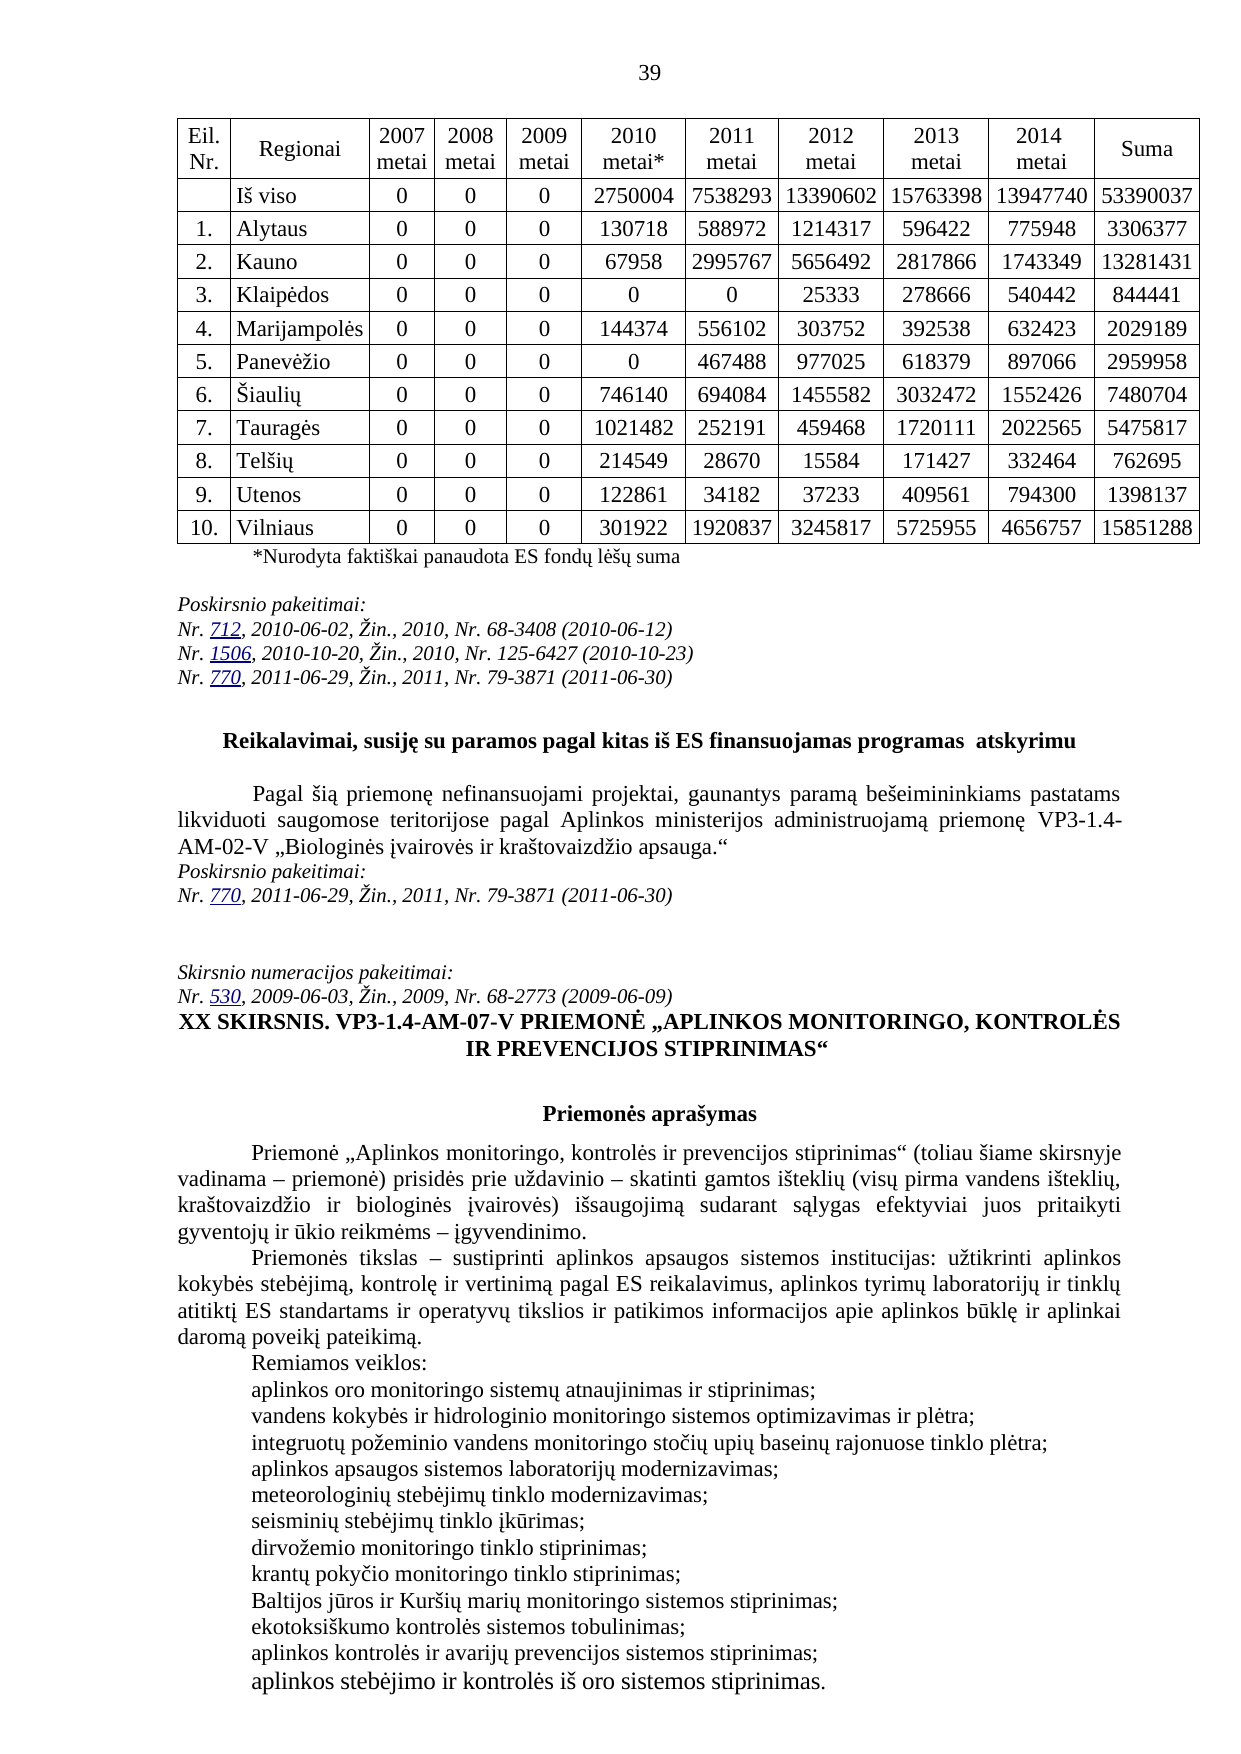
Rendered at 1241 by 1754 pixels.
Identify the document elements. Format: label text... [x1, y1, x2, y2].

table_cell Utenos [231, 478, 369, 510]
text Priemonės tikslas – sustiprinti aplinkos apsaugos sistemos institucijas: užtikrinti aplinkos kokybės stebėjimą, kontrolę ir vertinimą pagal ES reikalavimus, aplinkos tyrimų laboratorijų ir tinklų atitiktį ES standartams ir operatyvų tikslios ir patikimos informacijos apie aplinkos būklę ir aplinkai daromą poveikį pateikimą. [177, 1244, 1122, 1349]
table_cell 3032472 [884, 378, 988, 410]
table_cell 746140 [582, 378, 685, 410]
table_cell 144374 [582, 312, 685, 344]
text aplinkos oro monitoringo sistemų atnaujinimas ir stiprinimas; [177, 1376, 1122, 1402]
text Priemonė „Aplinkos monitoringo, kontrolės ir prevencijos stiprinimas“ (toliau šiame skirsnyje vadinama – priemonė) prisidės prie uždavinio – skatinti gamtos išteklių (visų pirma vandens išteklių, kraštovaizdžio ir biologinės įvairovės) išsaugojimą sudarant sąlygas efektyviai juos pritaikyti gyventojų ir ūkio reikmėms – įgyvendinimo. [177, 1139, 1122, 1244]
table_cell 0 [435, 245, 506, 277]
table_cell 1398137 [1095, 478, 1199, 510]
table_cell 10. [178, 511, 230, 543]
table_cell 13281431 [1095, 245, 1199, 277]
table_cell 0 [370, 245, 434, 277]
table_cell 0 [507, 179, 581, 211]
text Nr. 770, 2011-06-29, Žin., 2011, Nr. 79-3871 (2011-06-30) [177, 664, 1122, 689]
table_cell 556102 [686, 312, 778, 344]
table_header 2007 metai [370, 119, 434, 178]
table_cell 409561 [884, 478, 988, 510]
table_cell 540442 [989, 279, 1094, 311]
table_cell 5475817 [1095, 411, 1199, 443]
table_cell 53390037 [1095, 179, 1199, 211]
table_cell 303752 [779, 312, 883, 344]
table_cell 2022565 [989, 411, 1094, 443]
table_cell 897066 [989, 345, 1094, 377]
table_cell 618379 [884, 345, 988, 377]
table_cell 0 [370, 478, 434, 510]
table_header 2013 metai [884, 119, 988, 178]
table_cell Klaipėdos [231, 279, 369, 311]
table_cell 588972 [686, 212, 778, 244]
table_cell 0 [370, 445, 434, 477]
text Poskirsnio pakeitimai: [177, 859, 1122, 883]
text Pagal šią priemonę nefinansuojami projektai, gaunantys paramą bešeimininkiams pastatams likviduoti saugomose teritorijose pagal Aplinkos ministerijos administruojamą priemonę VP3-1.4-AM-02-V „Biologinės įvairovės ir kraštovaizdžio apsauga.“ [177, 780, 1122, 859]
table_cell 762695 [1095, 445, 1199, 477]
text *Nurodyta faktiškai panaudota ES fondų lėšų suma [177, 544, 1122, 568]
table_cell 15763398 [884, 179, 988, 211]
table_cell 0 [435, 279, 506, 311]
table_cell Šiaulių [231, 378, 369, 410]
table_cell 0 [686, 279, 778, 311]
table_cell 252191 [686, 411, 778, 443]
table_cell 15584 [779, 445, 883, 477]
table_cell 301922 [582, 511, 685, 543]
table_cell 122861 [582, 478, 685, 510]
text XX SKIRSNIS. VP3-1.4-AM-07-V PRIEMONĖ „APLINKOS MONITORINGO, KONTROLĖS IR PREVENCIJOS STIPRINIMAS“ [177, 1008, 1122, 1061]
table_cell 0 [582, 279, 685, 311]
text Nr. 770, 2011-06-29, Žin., 2011, Nr. 79-3871 (2011-06-30) [177, 883, 1122, 907]
text Reikalavimai, susiję su paramos pagal kitas iš ES finansuojamas programas atskyrimu [177, 727, 1122, 754]
table_cell 0 [370, 279, 434, 311]
table_cell 1021482 [582, 411, 685, 443]
table_cell Panevėžio [231, 345, 369, 377]
table_cell 1455582 [779, 378, 883, 410]
table_cell 0 [370, 212, 434, 244]
table_cell 4. [178, 312, 230, 344]
table_cell 0 [370, 345, 434, 377]
table_cell 0 [370, 179, 434, 211]
text vandens kokybės ir hidrologinio monitoringo sistemos optimizavimas ir plėtra; [177, 1402, 1122, 1428]
table_cell 34182 [686, 478, 778, 510]
table_cell 7538293 [686, 179, 778, 211]
table_cell Alytaus [231, 212, 369, 244]
table_cell 459468 [779, 411, 883, 443]
table_cell 3. [178, 279, 230, 311]
table_cell 1920837 [686, 511, 778, 543]
table_cell 2. [178, 245, 230, 277]
table_header 2014 metai [989, 119, 1094, 178]
table_cell 278666 [884, 279, 988, 311]
table_header 2010 metai* [582, 119, 685, 178]
text Nr. 1506, 2010-10-20, Žin., 2010, Nr. 125-6427 (2010-10-23) [177, 641, 1122, 664]
table_cell 0 [435, 212, 506, 244]
table_cell 9. [178, 478, 230, 510]
table_cell 2959958 [1095, 345, 1199, 377]
table_cell 392538 [884, 312, 988, 344]
table_cell Iš viso [231, 179, 369, 211]
table_cell Tauragės [231, 411, 369, 443]
table_cell 8. [178, 445, 230, 477]
table_cell 2817866 [884, 245, 988, 277]
table_cell 844441 [1095, 279, 1199, 311]
table_cell 0 [435, 411, 506, 443]
table_cell 3245817 [779, 511, 883, 543]
text seisminių stebėjimų tinklo įkūrimas; [177, 1508, 1122, 1534]
table_cell Marijampolės [231, 312, 369, 344]
text ekotoksiškumo kontrolės sistemos tobulinimas; [177, 1613, 1122, 1639]
table_cell 0 [507, 378, 581, 410]
table_cell 2029189 [1095, 312, 1199, 344]
table_cell 15851288 [1095, 511, 1199, 543]
text Poskirsnio pakeitimai: [177, 592, 1122, 616]
table_cell 0 [435, 179, 506, 211]
table_cell 130718 [582, 212, 685, 244]
table_cell 0 [370, 411, 434, 443]
table_cell 7. [178, 411, 230, 443]
table_cell Kauno [231, 245, 369, 277]
table_cell 0 [507, 345, 581, 377]
table_cell 2995767 [686, 245, 778, 277]
table_cell 0 [582, 345, 685, 377]
table_cell 0 [435, 478, 506, 510]
table_cell 3306377 [1095, 212, 1199, 244]
table_cell 5. [178, 345, 230, 377]
text Remiamos veiklos: [177, 1349, 1122, 1376]
text Baltijos jūros ir Kuršių marių monitoringo sistemos stiprinimas; [177, 1587, 1122, 1613]
table_cell 13390602 [779, 179, 883, 211]
table_header Eil. Nr. [178, 119, 230, 178]
table_cell 0 [435, 511, 506, 543]
table_cell 0 [435, 345, 506, 377]
table_cell 67958 [582, 245, 685, 277]
table_cell Vilniaus [231, 511, 369, 543]
table_cell 0 [370, 511, 434, 543]
table_cell 5725955 [884, 511, 988, 543]
table_cell 694084 [686, 378, 778, 410]
text Priemonės aprašymas [177, 1100, 1122, 1126]
table_cell 0 [507, 478, 581, 510]
text meteorologinių stebėjimų tinklo modernizavimas; [177, 1481, 1122, 1508]
table_cell 2750004 [582, 179, 685, 211]
table_cell 0 [507, 212, 581, 244]
table_cell 28670 [686, 445, 778, 477]
table_cell 7480704 [1095, 378, 1199, 410]
text Skirsnio numeracijos pakeitimai: [177, 960, 1122, 984]
table_cell [178, 179, 230, 211]
text krantų pokyčio monitoringo tinklo stiprinimas; [177, 1560, 1122, 1587]
table_cell 214549 [582, 445, 685, 477]
table_cell 1214317 [779, 212, 883, 244]
table_cell 0 [507, 245, 581, 277]
table_cell 467488 [686, 345, 778, 377]
table_header 2008 metai [435, 119, 506, 178]
table_cell 794300 [989, 478, 1094, 510]
table_header Regionai [231, 119, 369, 178]
table_header 2012 metai [779, 119, 883, 178]
table_cell Telšių [231, 445, 369, 477]
table_cell 0 [507, 312, 581, 344]
table_cell 0 [435, 378, 506, 410]
text aplinkos kontrolės ir avarijų prevencijos sistemos stiprinimas; [177, 1639, 1122, 1666]
text aplinkos stebėjimo ir kontrolės iš oro sistemos stiprinimas. [177, 1666, 1122, 1694]
table_cell 1720111 [884, 411, 988, 443]
table_cell 6. [178, 378, 230, 410]
table_cell 13947740 [989, 179, 1094, 211]
table_cell 1. [178, 212, 230, 244]
table_cell 0 [435, 312, 506, 344]
text Nr. 712, 2010-06-02, Žin., 2010, Nr. 68-3408 (2010-06-12) [177, 616, 1122, 641]
table_cell 37233 [779, 478, 883, 510]
table_cell 4656757 [989, 511, 1094, 543]
table_cell 0 [370, 378, 434, 410]
table_cell 632423 [989, 312, 1094, 344]
table_cell 0 [507, 445, 581, 477]
table_header 2009 metai [507, 119, 581, 178]
table_cell 171427 [884, 445, 988, 477]
table_cell 1743349 [989, 245, 1094, 277]
table_cell 977025 [779, 345, 883, 377]
text dirvožemio monitoringo tinklo stiprinimas; [177, 1534, 1122, 1560]
table_cell 0 [507, 411, 581, 443]
table_cell 5656492 [779, 245, 883, 277]
text aplinkos apsaugos sistemos laboratorijų modernizavimas; [177, 1455, 1122, 1481]
table_cell 1552426 [989, 378, 1094, 410]
table_cell 0 [370, 312, 434, 344]
table_cell 332464 [989, 445, 1094, 477]
text Nr. 530, 2009-06-03, Žin., 2009, Nr. 68-2773 (2009-06-09) [177, 984, 1122, 1008]
table_header Suma [1095, 119, 1199, 178]
table_cell 0 [507, 279, 581, 311]
table_cell 25333 [779, 279, 883, 311]
table_header 2011 metai [686, 119, 778, 178]
table_cell 775948 [989, 212, 1094, 244]
table_cell 596422 [884, 212, 988, 244]
table_cell 0 [435, 445, 506, 477]
table_cell 0 [507, 511, 581, 543]
text integruotų požeminio vandens monitoringo stočių upių baseinų rajonuose tinklo plėtra; [177, 1428, 1122, 1455]
